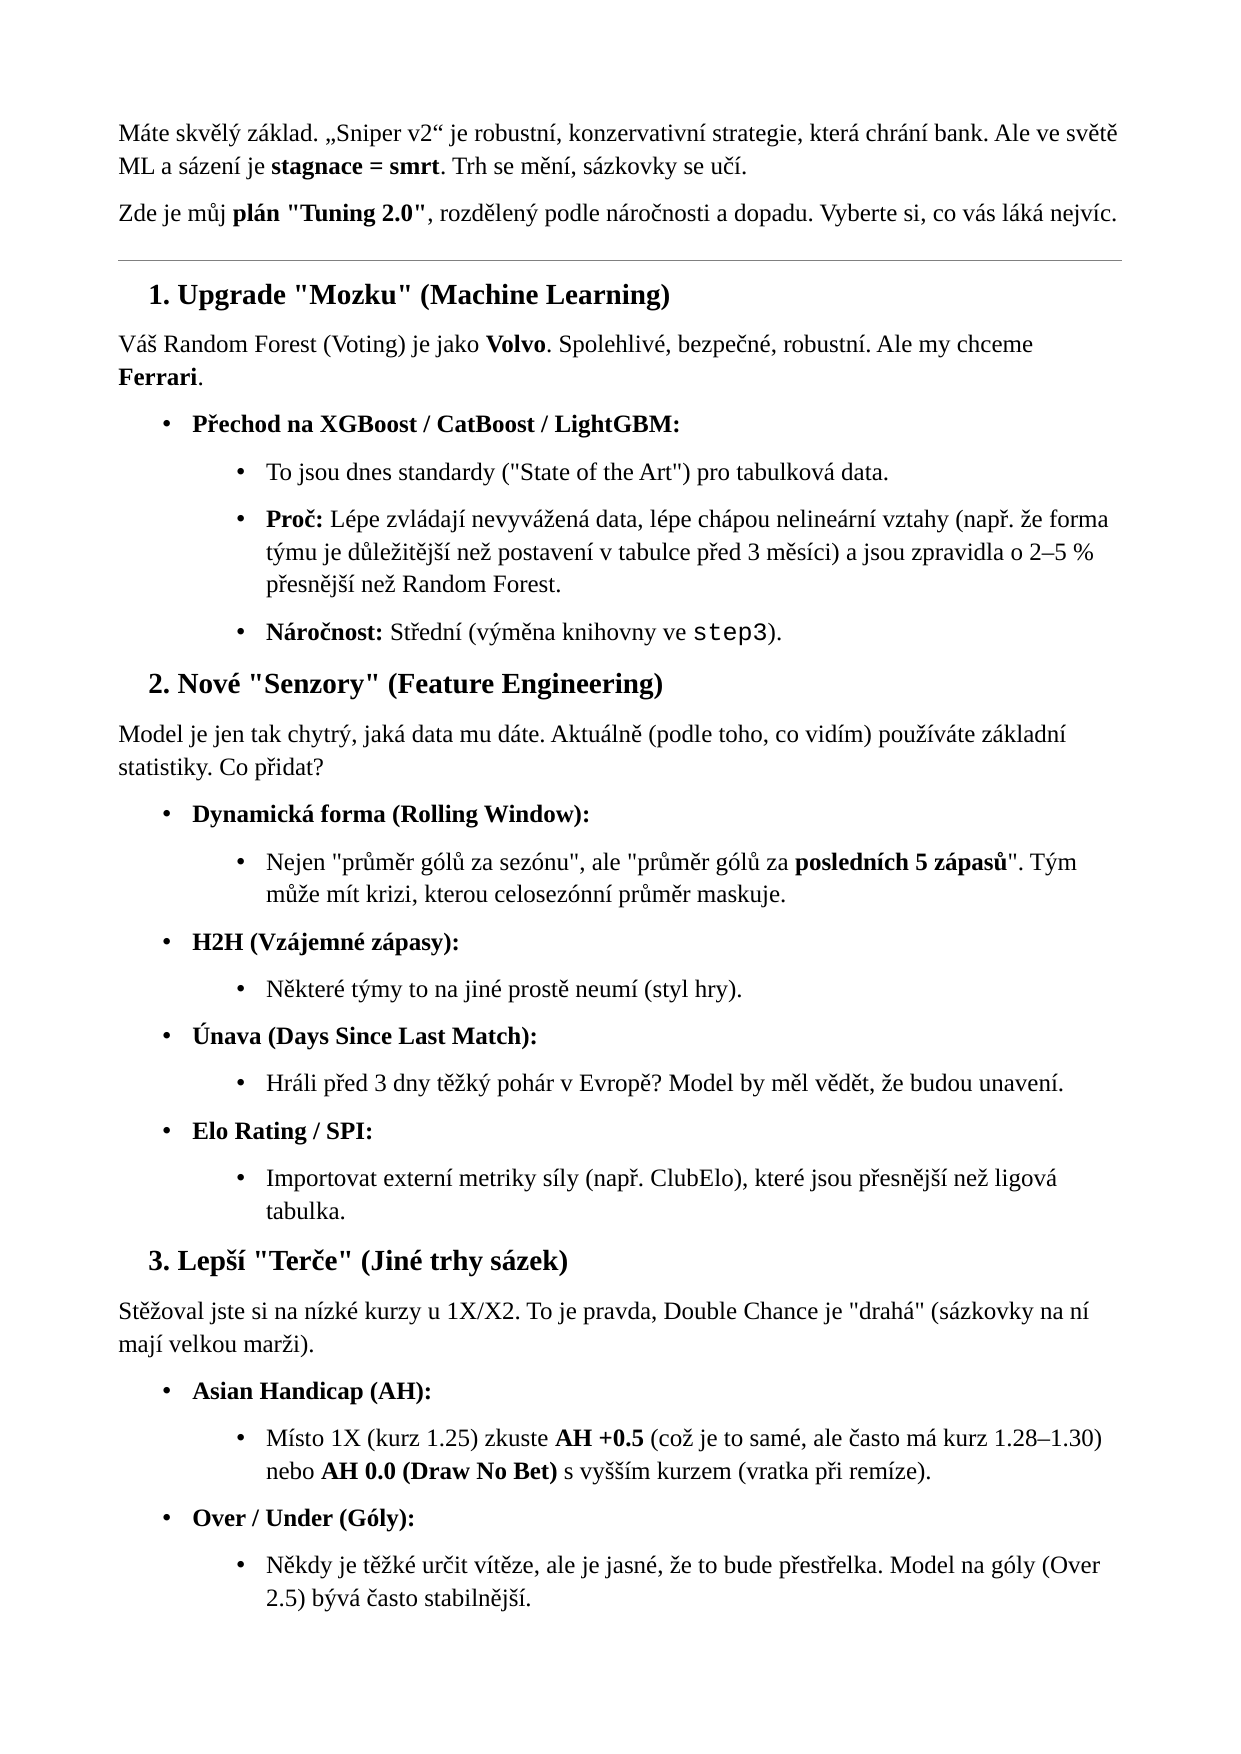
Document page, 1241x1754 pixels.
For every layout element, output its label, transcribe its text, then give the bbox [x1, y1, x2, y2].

text Zde je můj plán "Tuning 2.0", rozdělený podle náročnosti a dopadu. Vyberte si, co vás láká nejvíc. [118, 198, 1122, 227]
list Importovat externí metriky síly (např. ClubElo), které jsou přesnější než ligová tabulka. [236, 1163, 1122, 1224]
text Máte skvělý základ. „Sniper v2“ je robustní, konzervativní strategie, která chrání bank. Ale ve světě ML a sázení je stagnace = smrt. Trh se mění, sázkovky se učí. [118, 118, 1122, 179]
list Elo Rating / SPI: [162, 1116, 1122, 1144]
list Některé týmy to na jiné prostě neumí (styl hry). [236, 974, 1122, 1003]
list Dynamická forma (Rolling Window): [162, 799, 1122, 828]
list Hráli před 3 dny těžký pohár v Evropě? Model by měl vědět, že budou unavení. [236, 1068, 1122, 1097]
list Někdy je těžké určit vítěze, ale je jasné, že to bude přestřelka. Model na góly (Over 2.5) bývá často stabilnější. [236, 1551, 1122, 1612]
list Místo 1X (kurz 1.25) zkuste AH +0.5 (což je to samé, ale často má kurz 1.28–1.30) nebo AH 0.0 (Draw No Bet) s vyšším kurzem (vratka při remíze). [236, 1423, 1122, 1485]
text Stěžoval jste si na nízké kurzy u 1X/X2. To je pravda, Double Chance je "drahá" (sázkovky na ní mají velkou marži). [118, 1296, 1122, 1357]
list Over / Under (Góly): [162, 1503, 1122, 1532]
list Únava (Days Since Last Match): [162, 1021, 1122, 1050]
subtitle 🎯 3. Lepší "Terče" (Jiné trhy sázek) [118, 1243, 1122, 1277]
list H2H (Vzájemné zápasy): [162, 927, 1122, 955]
list To jsou dnes standardy ("State of the Art") pro tabulková data. [236, 457, 1122, 486]
text Váš Random Forest (Voting) je jako Volvo. Spolehlivé, bezpečné, robustní. Ale my chceme Ferrari. [118, 329, 1122, 391]
list Nejen "průměr gólů za sezónu", ale "průměr gólů za posledních 5 zápasů". Tým může mít krizi, kterou celosezónní průměr maskuje. [236, 847, 1122, 908]
subtitle 🚀 1. Upgrade "Mozku" (Machine Learning) [118, 277, 1122, 310]
text Model je jen tak chytrý, jaká data mu dáte. Aktuálně (podle toho, co vidím) používáte základní statistiky. Co přidat? [118, 719, 1122, 781]
list Přechod na XGBoost / CatBoost / LightGBM: [162, 409, 1122, 438]
list Asian Handicap (AH): [162, 1376, 1122, 1405]
list Náročnost: Střední (výměna knihovny ve step3). [236, 617, 1122, 648]
subtitle 🧠 2. Nové "Senzory" (Feature Engineering) [118, 667, 1122, 700]
list Proč: Lépe zvládají nevyvážená data, lépe chápou nelineární vztahy (např. že forma týmu je důležitější než postavení v tabulce před 3 měsíci) a jsou zpravidla o 2–5 % přesnější než Random Forest. [236, 504, 1122, 598]
